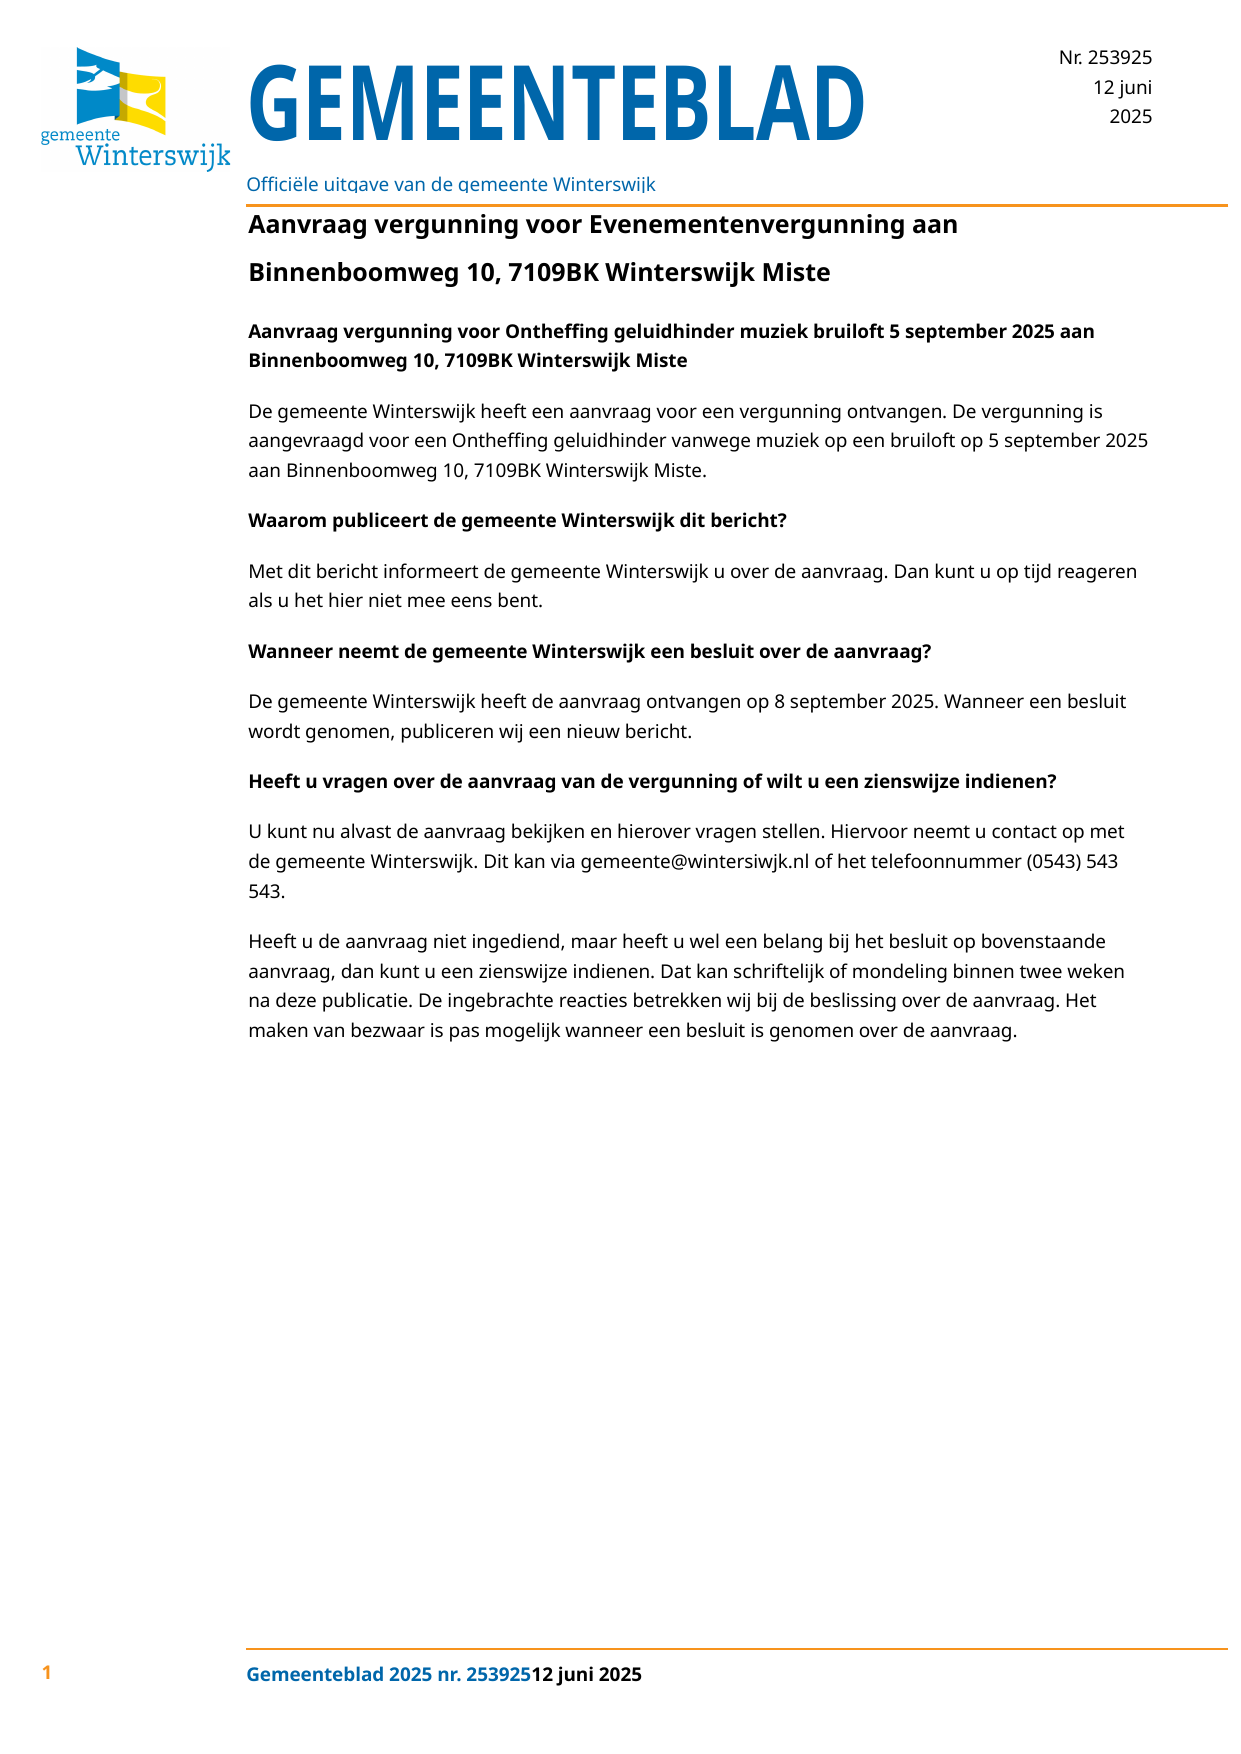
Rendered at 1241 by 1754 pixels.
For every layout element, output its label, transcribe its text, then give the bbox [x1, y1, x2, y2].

text Aanvraag vergunning voor Ontheffing geluidhinder muziek bruiloft 5 september 2025 aan Binnenboomweg 10, 7109BK Winterswijk Miste [248, 318, 1152, 373]
text Aanvraag vergunning voor Evenementenvergunning aan Binnenboomweg 10, 7109BK Winterswijk Miste [248, 207, 1152, 288]
picture [41, 47, 231, 172]
picture [225, 153, 231, 162]
text U kunt nu alvast de aanvraag bekijken en hierover vragen stellen. Hiervoor neemt u contact op met de gemeente Winterswijk. Dit kan via gemeente@wintersiwjk.nl of het telefoonnummer (0543) 543 543. [248, 819, 1152, 904]
text Waarom publiceert de gemeente Winterswijk dit bericht? [248, 507, 1152, 533]
text Wanneer neemt de gemeente Winterswijk een besluit over de aanvraag? [248, 638, 1152, 664]
text Heeft u de aanvraag niet ingediend, maar heeft u wel een belang bij het besluit op bovenstaande aanvraag, dan kunt u een zienswijze indienen. Dat kan schriftelijk of mondeling binnen twee weken na deze publicatie. De ingebrachte reacties betrekken wij bij de beslissing over de aanvraag. Het maken van bezwaar is pas mogelijk wanneer een besluit is genomen over de aanvraag. [248, 928, 1152, 1043]
text Met dit bericht informeert de gemeente Winterswijk u over de aanvraag. Dan kunt u op tijd reageren als u het hier niet mee eens bent. [248, 558, 1152, 613]
text Heeft u vragen over de aanvraag van de vergunning of wilt u een zienswijze indienen? [248, 768, 1152, 794]
text De gemeente Winterswijk heeft de aanvraag ontvangen op 8 september 2025. Wanneer een besluit wordt genomen, publiceren wij een nieuw bericht. [248, 688, 1152, 744]
text De gemeente Winterswijk heeft een aanvraag voor een vergunning ontvangen. De vergunning is aangevraagd voor een Ontheffing geluidhinder vanwege muziek op een bruiloft op 5 september 2025 aan Binnenboomweg 10, 7109BK Winterswijk Miste. [248, 398, 1152, 483]
